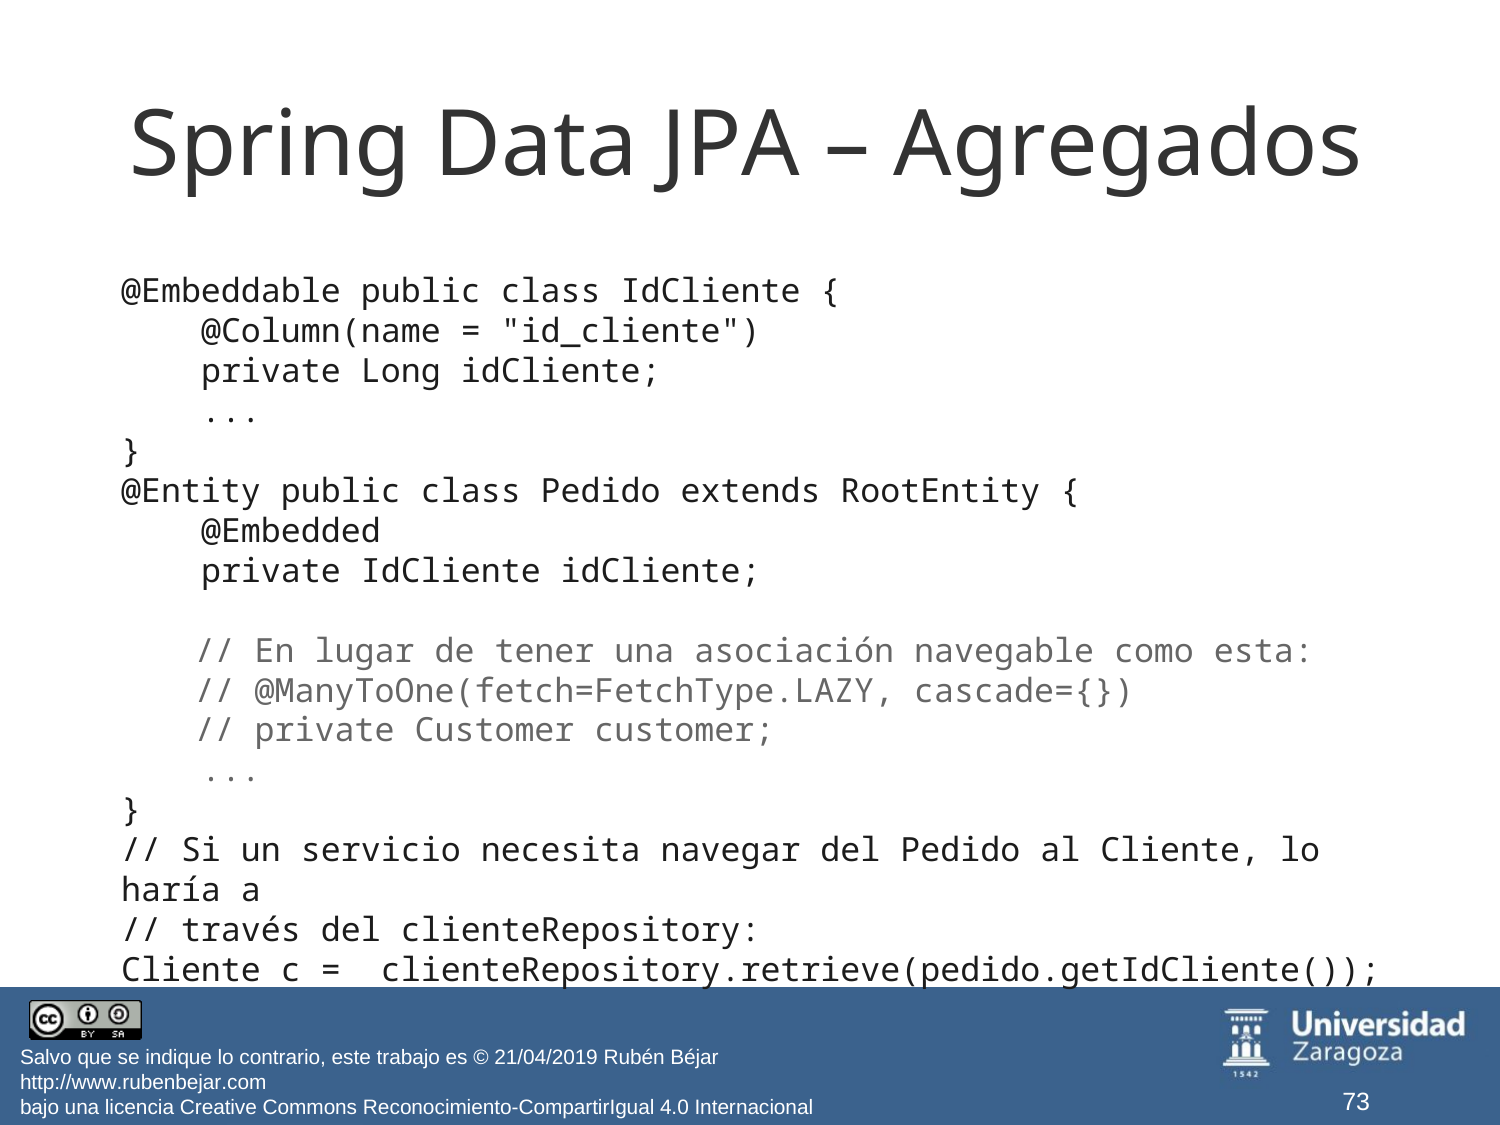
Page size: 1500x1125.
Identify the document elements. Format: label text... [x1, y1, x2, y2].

picture [0, 987, 1500, 1125]
title Spring Data JPA – Agregados [74, 20, 1420, 257]
text_box @Embeddable public class IdCliente { @Column(name = "id_cliente") private Long idCliente; ... } @Entity public class Pedido extends RootEntity { @Embedded private IdCliente idCliente; // En lugar de tener una asociación navegable como esta: // @ManyToOne(fetch=FetchType.LAZY, cascade={}) // private Customer customer; ... } // Si un servicio necesita navegar del Pedido al Cliente, lo haría a // través del clienteRepository: Cliente c = clienteRepository.retrieve(pedido.getIdCliente()); [106, 262, 1441, 973]
